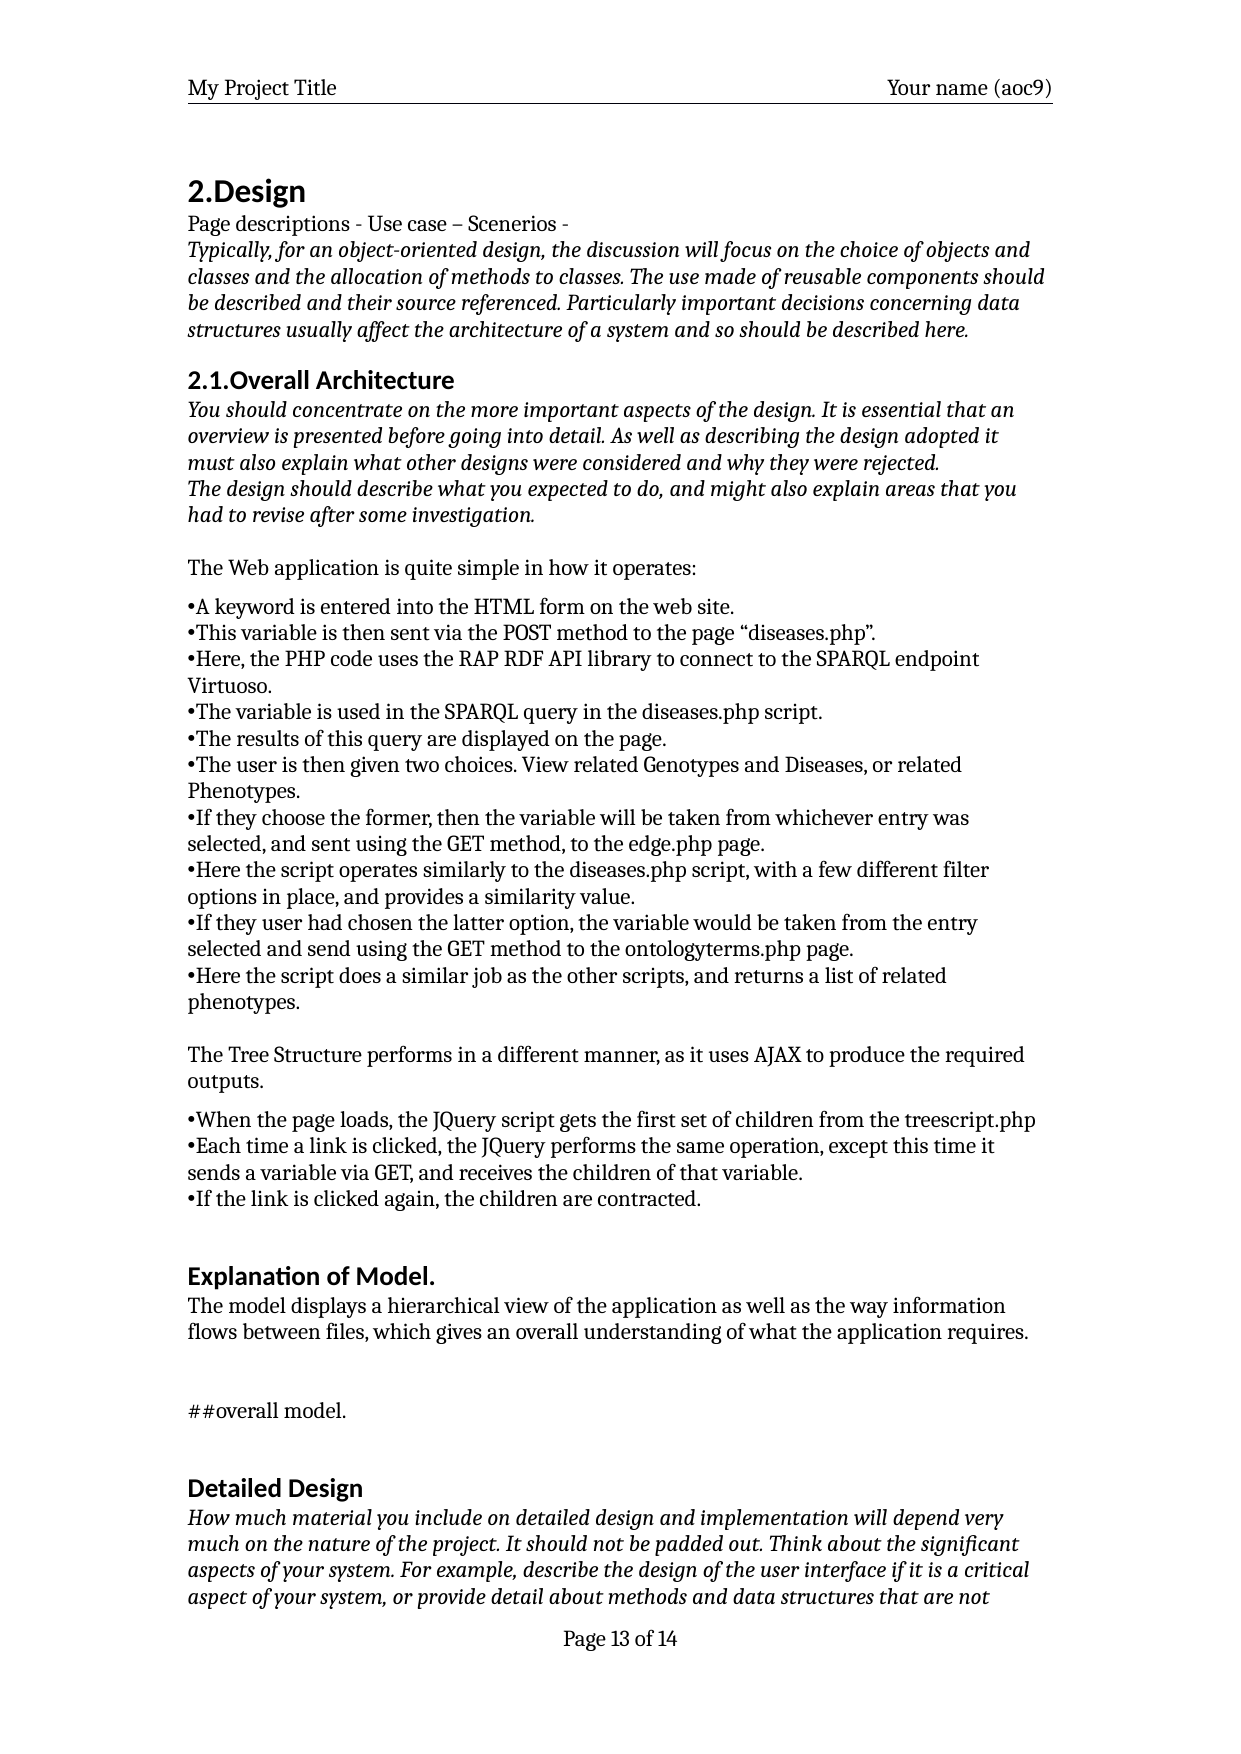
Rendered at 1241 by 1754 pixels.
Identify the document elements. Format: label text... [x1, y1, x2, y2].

text How much material you include on detailed design and implementation will depend very much on the nature of the project. It should not be padded out. Think about the significant aspects of your system. For example, describe the design of the user interface if it is a critical aspect of your system, or provide detail about methods and data structures that are not [187, 1504, 1053, 1610]
list Here, the PHP code uses the RAP RDF API library to connect to the SPARQL endpoint Virtuoso. [187, 646, 1053, 699]
list Here the script does a similar job as the other scripts, and returns a list of related phenotypes. [187, 962, 1053, 1015]
text The design should describe what you expected to do, and might also explain areas that you had to revise after some investigation. [187, 476, 1053, 528]
list Here the script operates similarly to the diseases.php script, with a few different filter options in place, and provides a similarity value. [187, 857, 1053, 910]
text ##overall model. [187, 1398, 1053, 1424]
subtitle Explanation of Model. [187, 1259, 1053, 1292]
list This variable is then sent via the POST method to the page “diseases.php”. [187, 620, 1053, 646]
list If they choose the former, then the variable will be taken from whichever entry was selected, and sent using the GET method, to the edge.php page. [187, 804, 1053, 857]
text Typically, for an object-oriented design, the discussion will focus on the choice of objects and classes and the allocation of methods to classes. The use made of reusable components should be described and their source referenced. Particularly important decisions concerning data structures usually affect the architecture of a system and so should be described here. [187, 237, 1053, 343]
list A keyword is entered into the HTML form on the web site. [187, 593, 1053, 620]
list When the page loads, the JQuery script gets the first set of children from the treescript.php [187, 1107, 1053, 1133]
list The variable is used in the SPARQL query in the diseases.php script. [187, 699, 1053, 725]
text Page descriptions - Use case – Scenerios - [187, 211, 1053, 237]
list The user is then given two choices. View related Genotypes and Diseases, or related Phenotypes. [187, 752, 1053, 804]
text The Web application is quite simple in how it operates: [187, 555, 1053, 581]
subtitle Overall Architecture [187, 363, 1053, 397]
list If the link is clicked again, the children are contracted. [187, 1186, 1053, 1212]
text The model displays a hierarchical view of the application as well as the way information flows between files, which gives an overall understanding of what the application requires. [187, 1292, 1053, 1345]
list If they user had chosen the latter option, the variable would be taken from the entry selected and send using the GET method to the ontologyterms.php page. [187, 910, 1053, 962]
text You should concentrate on the more important aspects of the design. It is essential that an overview is presented before going into detail. As well as describing the design adopted it must also explain what other designs were considered and why they were rejected. [187, 397, 1053, 476]
subtitle Detailed Design [187, 1471, 1053, 1504]
subtitle Design [187, 170, 1053, 211]
text The Tree Structure performs in a different manner, as it uses AJAX to produce the required outputs. [187, 1042, 1053, 1094]
list Each time a link is clicked, the JQuery performs the same operation, except this time it sends a variable via GET, and receives the children of that variable. [187, 1133, 1053, 1186]
list The results of this query are displayed on the page. [187, 725, 1053, 752]
